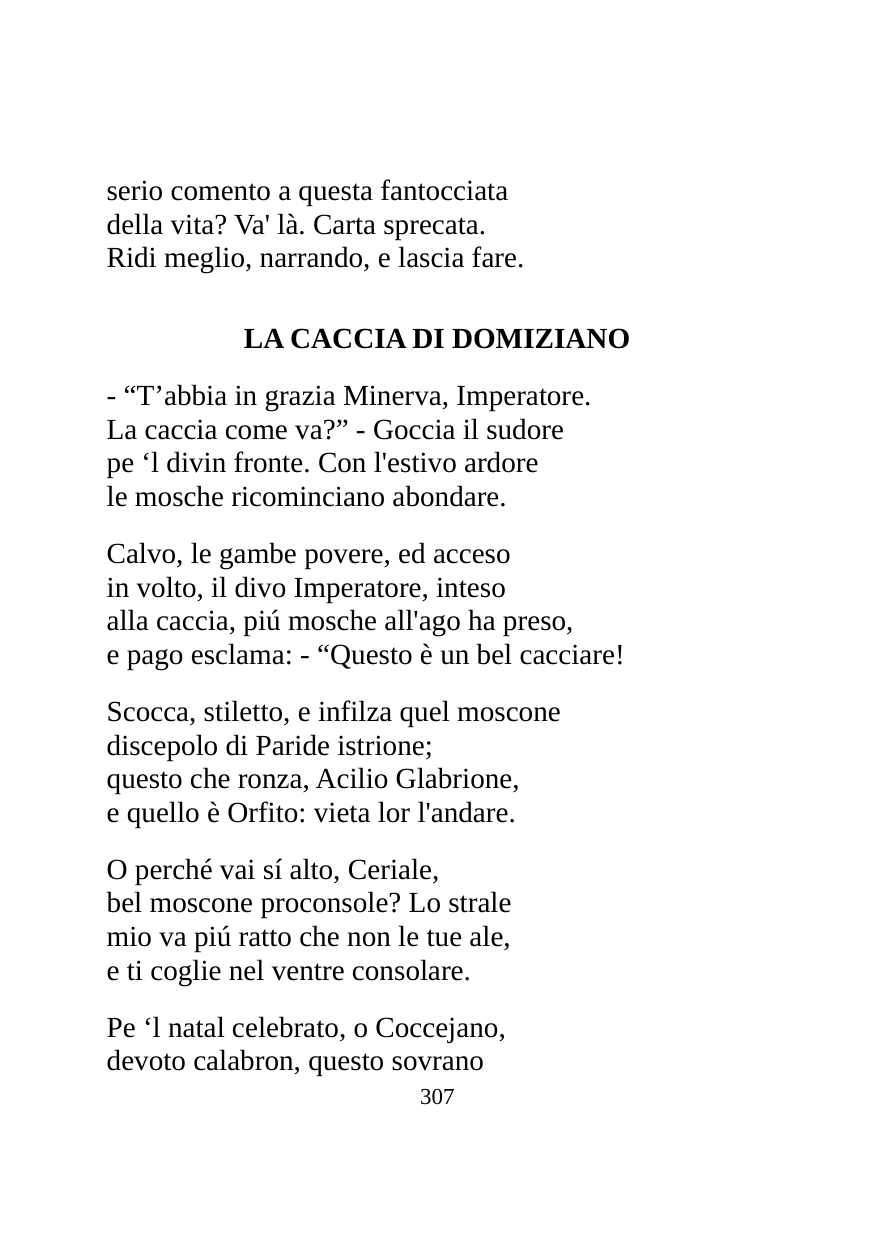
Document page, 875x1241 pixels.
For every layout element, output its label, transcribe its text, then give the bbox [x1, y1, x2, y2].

text questo che ronza, Acilio Glabrione, [106, 761, 768, 795]
text e pago esclama: - “Questo è un bel cacciare! [106, 637, 768, 671]
text Ridi meglio, narrando, e lascia fare. [106, 241, 768, 274]
text bel moscone proconsole? Lo strale [106, 886, 768, 919]
text La caccia come va?” - Goccia il sudore [106, 412, 768, 446]
text - “T’abbia in grazia Minerva, Imperatore. [106, 378, 768, 412]
subtitle LA CACCIA DI DOMIZIANO [106, 321, 768, 355]
text alla caccia, piú mosche all'ago ha preso, [106, 603, 768, 637]
text Scocca, stiletto, e infilza quel moscone [106, 694, 768, 728]
text serio comento a questa fantocciata [106, 173, 768, 207]
text pe ‘l divin fronte. Con l'estivo ardore [106, 446, 768, 479]
text della vita? Va' là. Carta sprecata. [106, 207, 768, 241]
text e quello è Orfito: vieta lor l'andare. [106, 795, 768, 828]
text Pe ‘l natal celebrato, o Coccejano, [106, 1010, 768, 1043]
text in volto, il divo Imperatore, inteso [106, 570, 768, 603]
text mio va piú ratto che non le tue ale, [106, 919, 768, 953]
text Calvo, le gambe povere, ed acceso [106, 536, 768, 570]
text devoto calabron, questo sovrano [106, 1043, 768, 1077]
text O perché vai sí alto, Ceriale, [106, 852, 768, 886]
text discepolo di Paride istrione; [106, 728, 768, 761]
text le mosche ricominciano abondare. [106, 479, 768, 513]
text e ti coglie nel ventre consolare. [106, 953, 768, 986]
